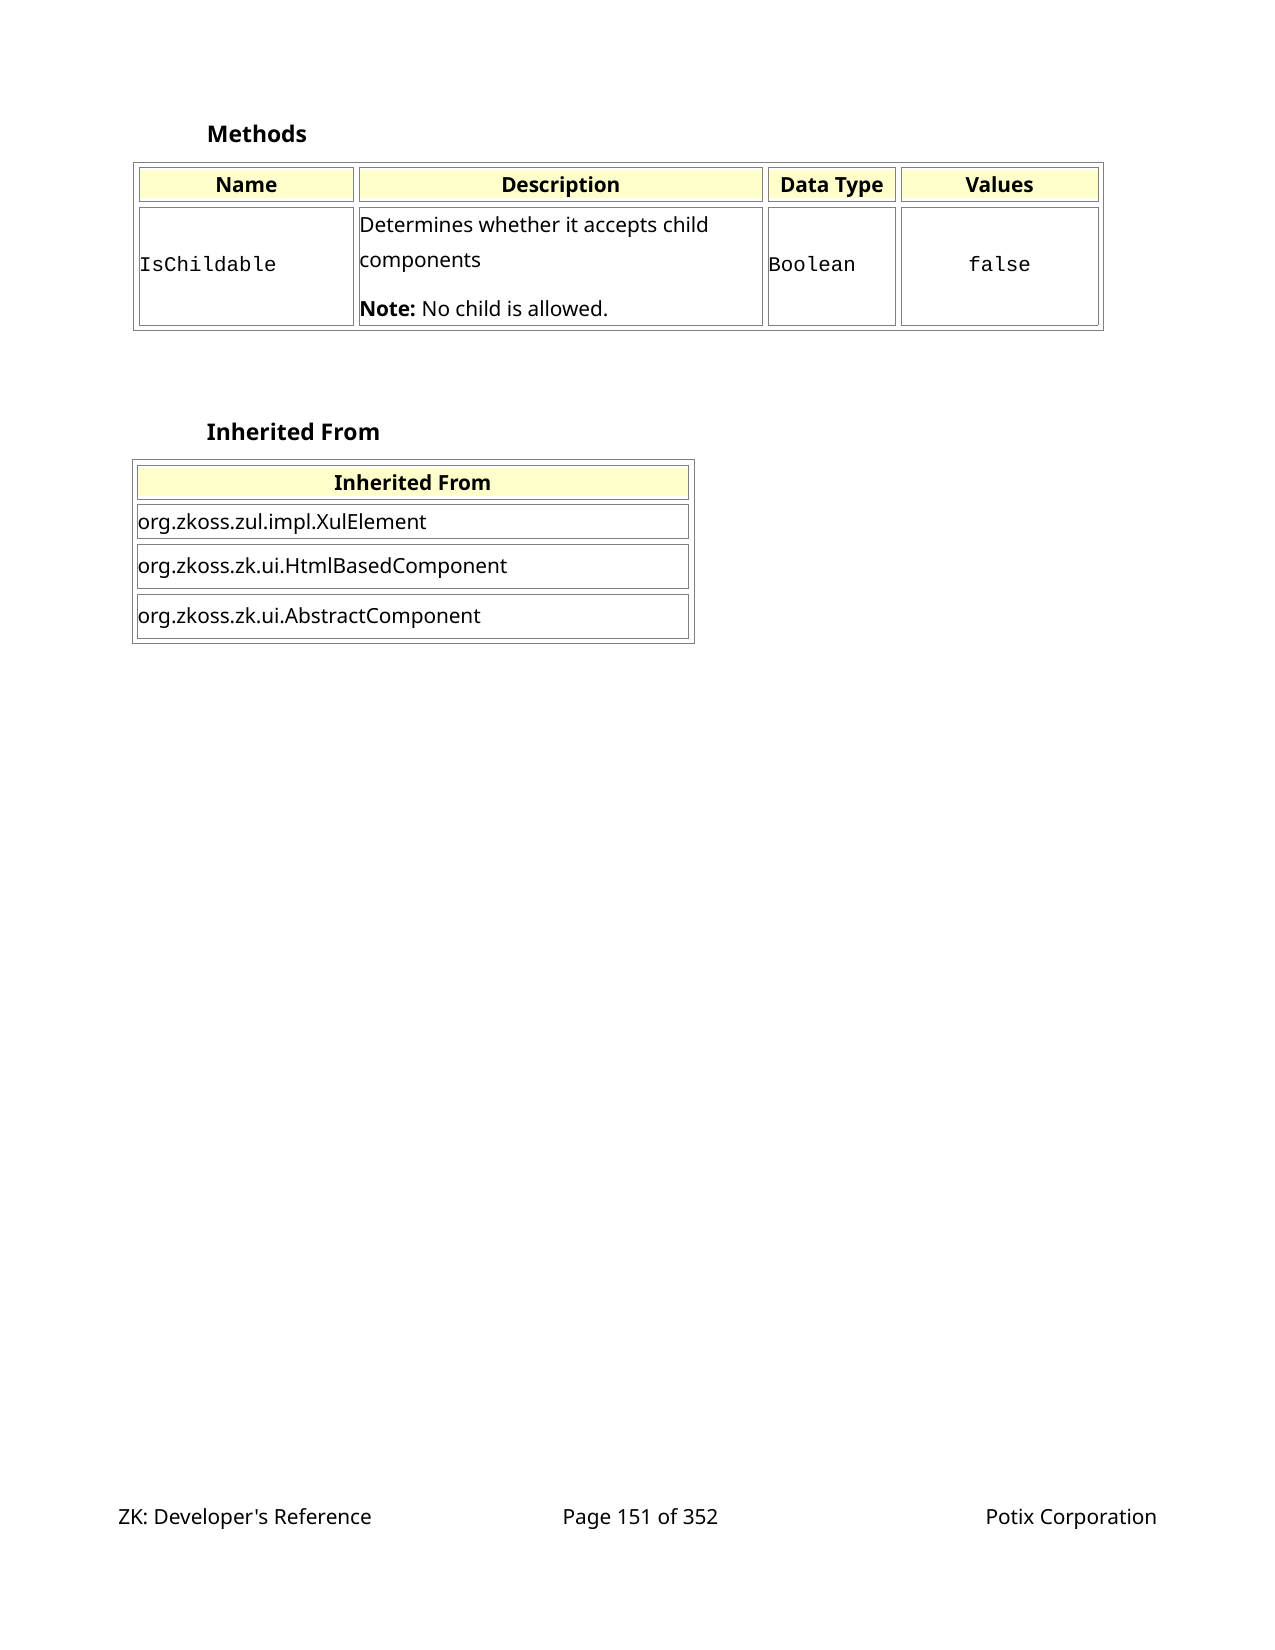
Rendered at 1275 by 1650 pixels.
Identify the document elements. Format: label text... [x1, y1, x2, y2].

table_header Name [136, 163, 356, 201]
table_header Description [356, 163, 765, 201]
table_cell org.zkoss.zk.ui.HtmlBasedComponent [134, 538, 691, 588]
table_header Values [898, 163, 1101, 201]
table_cell org.zkoss.zul.impl.XulElement [134, 499, 691, 538]
subtitle Methods [207, 118, 1157, 149]
table_cell Determines whether it accepts child components Note: No child is allowed. [356, 201, 765, 325]
table_cell IsChildable [136, 201, 356, 325]
table_cell false [898, 201, 1101, 325]
table_header Inherited From [134, 460, 691, 499]
table_cell Boolean [765, 201, 898, 325]
table_cell org.zkoss.zk.ui.AbstractComponent [134, 588, 691, 638]
table_header Data Type [765, 163, 898, 201]
subtitle Inherited From [207, 416, 1157, 447]
